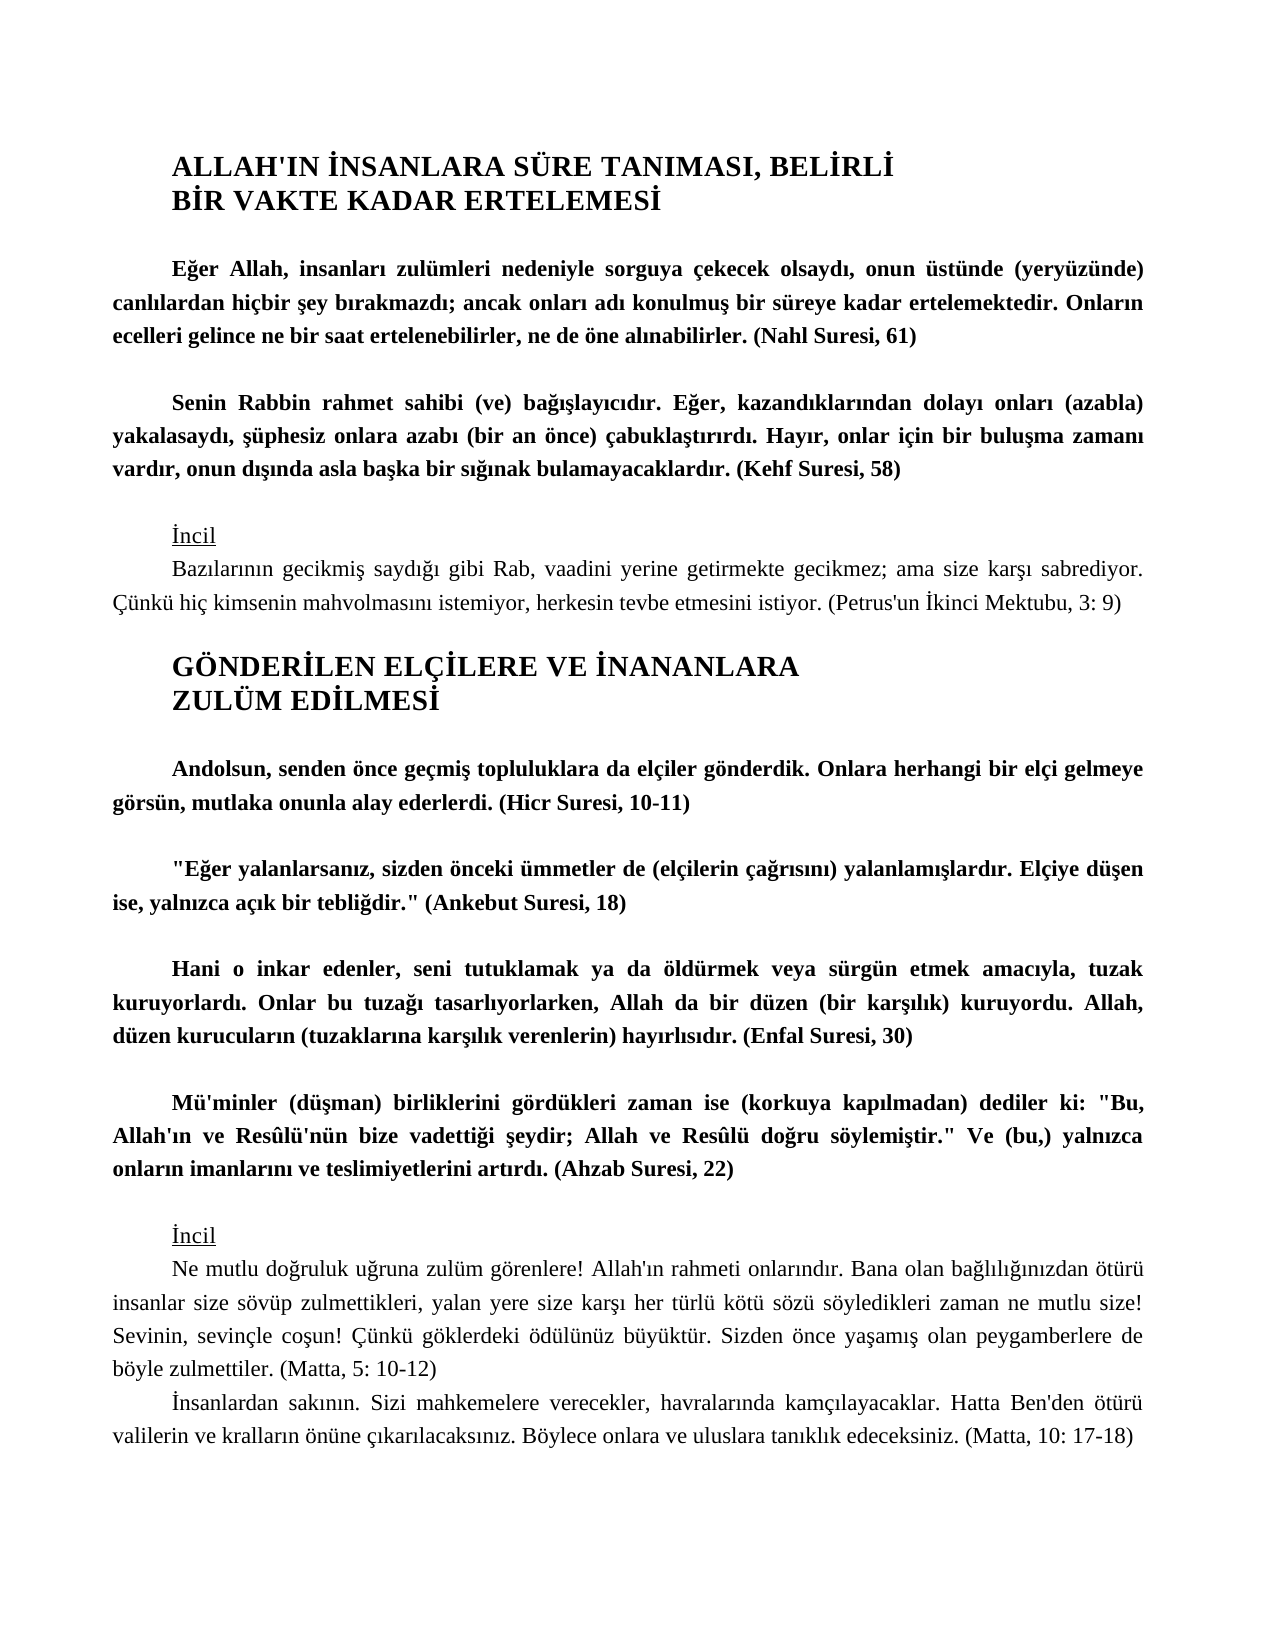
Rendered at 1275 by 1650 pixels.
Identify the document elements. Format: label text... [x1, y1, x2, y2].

text ALLAH'IN İNSANLARA SÜRE TANIMASI, BELİRLİ [112, 150, 1145, 183]
text İncil [112, 517, 1145, 550]
text BİR VAKTE KADAR ERTELEMESİ [112, 183, 1145, 217]
text Eğer Allah, insanları zulümleri nedeniyle sorguya çekecek olsaydı, onun üstünde (yeryüzünde) canlılardan hiçbir şey bırakmazdı; ancak onları adı konulmuş bir süreye kadar ertelemektedir. Onların ecelleri gelince ne bir saat ertelenebilirler, ne de öne alınabilirler. (Nahl Suresi, 61) [112, 250, 1145, 350]
text Andolsun, senden önce geçmiş topluluklara da elçiler gönderdik. Onlara herhangi bir elçi gelmeye görsün, mutlaka onunla alay ederlerdi. (Hicr Suresi, 10-11) [112, 750, 1145, 817]
text Mü'minler (düşman) birliklerini gördükleri zaman ise (korkuya kapılmadan) dediler ki: "Bu, Allah'ın ve Resûlü'nün bize vadettiği şeydir; Allah ve Resûlü doğru söylemiştir." Ve (bu,) yalnızca onların imanlarını ve teslimiyetlerini artırdı. (Ahzab Suresi, 22) [112, 1083, 1145, 1183]
text İncil [112, 1217, 1145, 1250]
text GÖNDERİLEN ELÇİLERE VE İNANANLARA [112, 650, 1145, 683]
text Bazılarının gecikmiş saydığı gibi Rab, vaadini yerine getirmekte gecikmez; ama size karşı sabrediyor. Çünkü hiç kimsenin mahvolmasını istemiyor, herkesin tevbe etmesini istiyor. (Petrus'un İkinci Mektubu, 3: 9) [112, 550, 1145, 617]
text "Eğer yalanlarsanız, sizden önceki ümmetler de (elçilerin çağrısını) yalanlamışlardır. Elçiye düşen ise, yalnızca açık bir tebliğdir." (Ankebut Suresi, 18) [112, 850, 1145, 917]
text Senin Rabbin rahmet sahibi (ve) bağışlayıcıdır. Eğer, kazandıklarından dolayı onları (azabla) yakalasaydı, şüphesiz onlara azabı (bir an önce) çabuklaştırırdı. Hayır, onlar için bir buluşma zamanı vardır, onun dışında asla başka bir sığınak bulamayacaklardır. (Kehf Suresi, 58) [112, 383, 1145, 483]
text ZULÜM EDİLMESİ [112, 683, 1145, 717]
text İnsanlardan sakının. Sizi mahkemelere verecekler, havralarında kamçılayacaklar. Hatta Ben'den ötürü valilerin ve kralların önüne çıkarılacaksınız. Böylece onlara ve uluslara tanıklık edeceksiniz. (Matta, 10: 17-18) [112, 1383, 1145, 1450]
text Hani o inkar edenler, seni tutuklamak ya da öldürmek veya sürgün etmek amacıyla, tuzak kuruyorlardı. Onlar bu tuzağı tasarlıyorlarken, Allah da bir düzen (bir karşılık) kuruyordu. Allah, düzen kurucuların (tuzaklarına karşılık verenlerin) hayırlısıdır. (Enfal Suresi, 30) [112, 950, 1145, 1050]
text Ne mutlu doğruluk uğruna zulüm görenlere! Allah'ın rahmeti onlarındır. Bana olan bağlılığınızdan ötürü insanlar size sövüp zulmettikleri, yalan yere size karşı her türlü kötü sözü söyledikleri zaman ne mutlu size! Sevinin, sevinçle coşun! Çünkü göklerdeki ödülünüz büyüktür. Sizden önce yaşamış olan peygamberlere de böyle zulmettiler. (Matta, 5: 10-12) [112, 1250, 1145, 1383]
